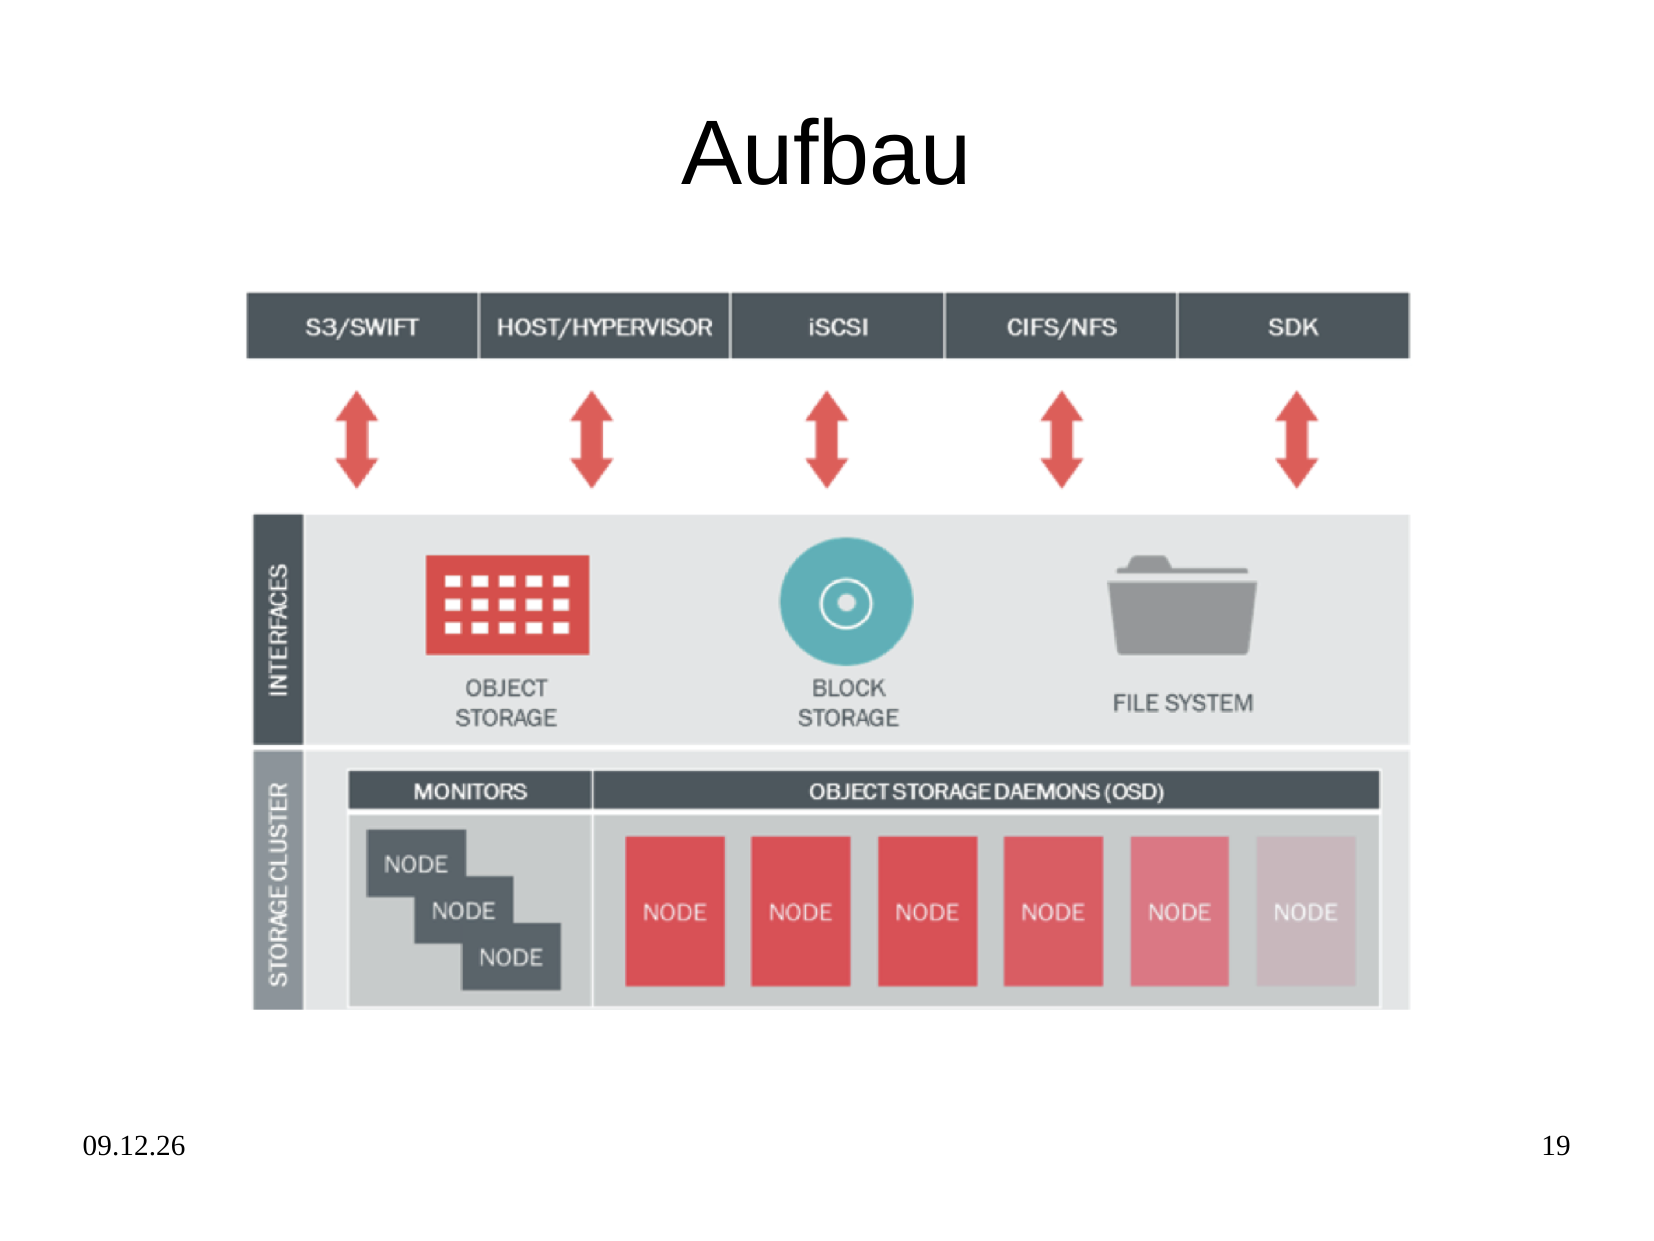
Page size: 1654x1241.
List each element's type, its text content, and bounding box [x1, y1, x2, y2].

title Aufbau [82, 49, 1571, 257]
picture [239, 290, 1414, 1010]
